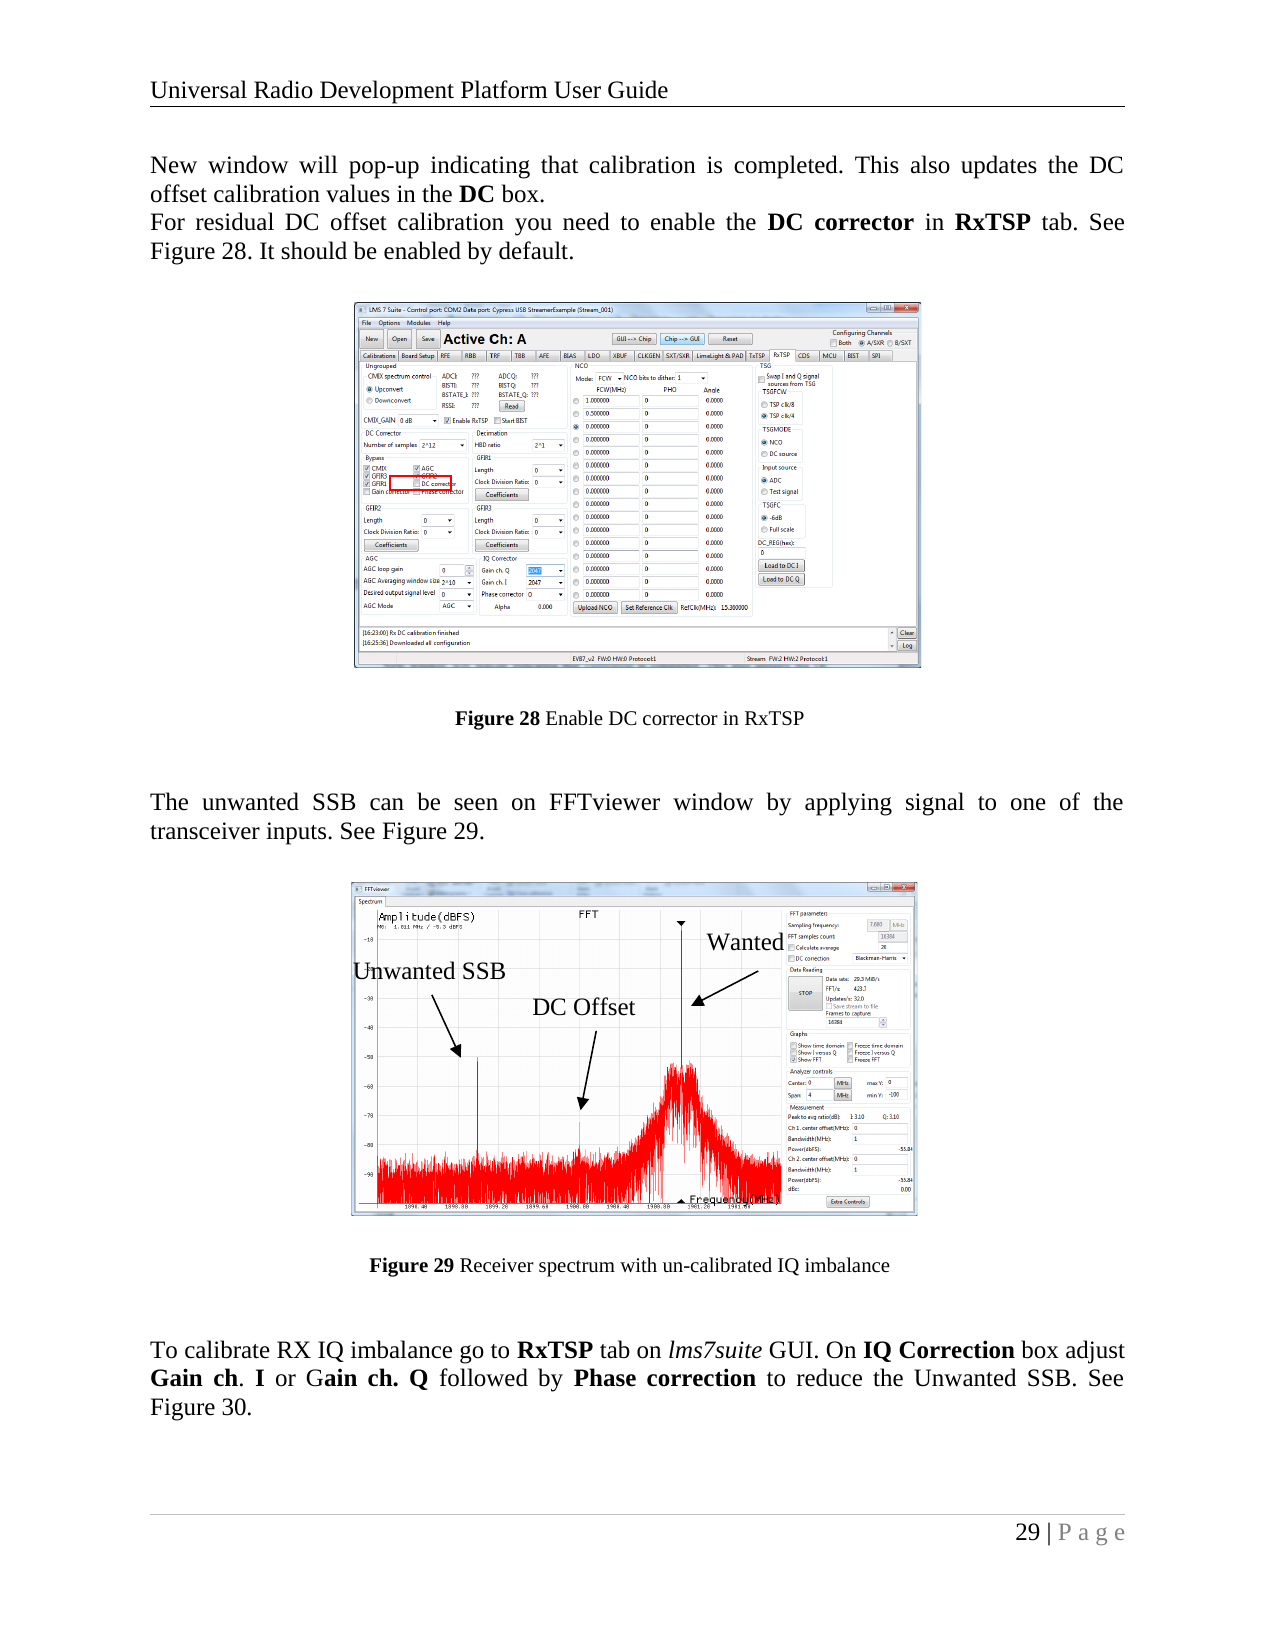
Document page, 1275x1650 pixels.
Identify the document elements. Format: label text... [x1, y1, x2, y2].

text DC Offset [532, 992, 648, 1018]
text Unwanted SSB [353, 956, 512, 985]
text The unwanted SSB can be seen on FFTviewer window by applying signal to one of the transceiver inputs. See Figure 29. [150, 787, 1125, 845]
picture [354, 302, 922, 668]
picture [351, 882, 918, 1216]
text Wanted [706, 927, 801, 953]
text New window will pop-up indicating that calibration is completed. This also updates the DC offset calibration values in the DC box. [150, 150, 1125, 207]
text For residual DC offset calibration you need to enable the DC corrector in RxTSP tab. See Figure 28. It should be enabled by default. [150, 207, 1125, 265]
text To calibrate RX IQ imbalance go to RxTSP tab on lms7suite GUI. On IQ Correction box adjust Gain ch. I or Gain ch. Q followed by Phase correction to reduce the Unwanted SSB. See Figure 30. [150, 1335, 1125, 1421]
text Figure 28 Enable DC corrector in RxTSP [150, 706, 1125, 730]
text Figure 29 Receiver spectrum with un-calibrated IQ imbalance [150, 1253, 1125, 1277]
